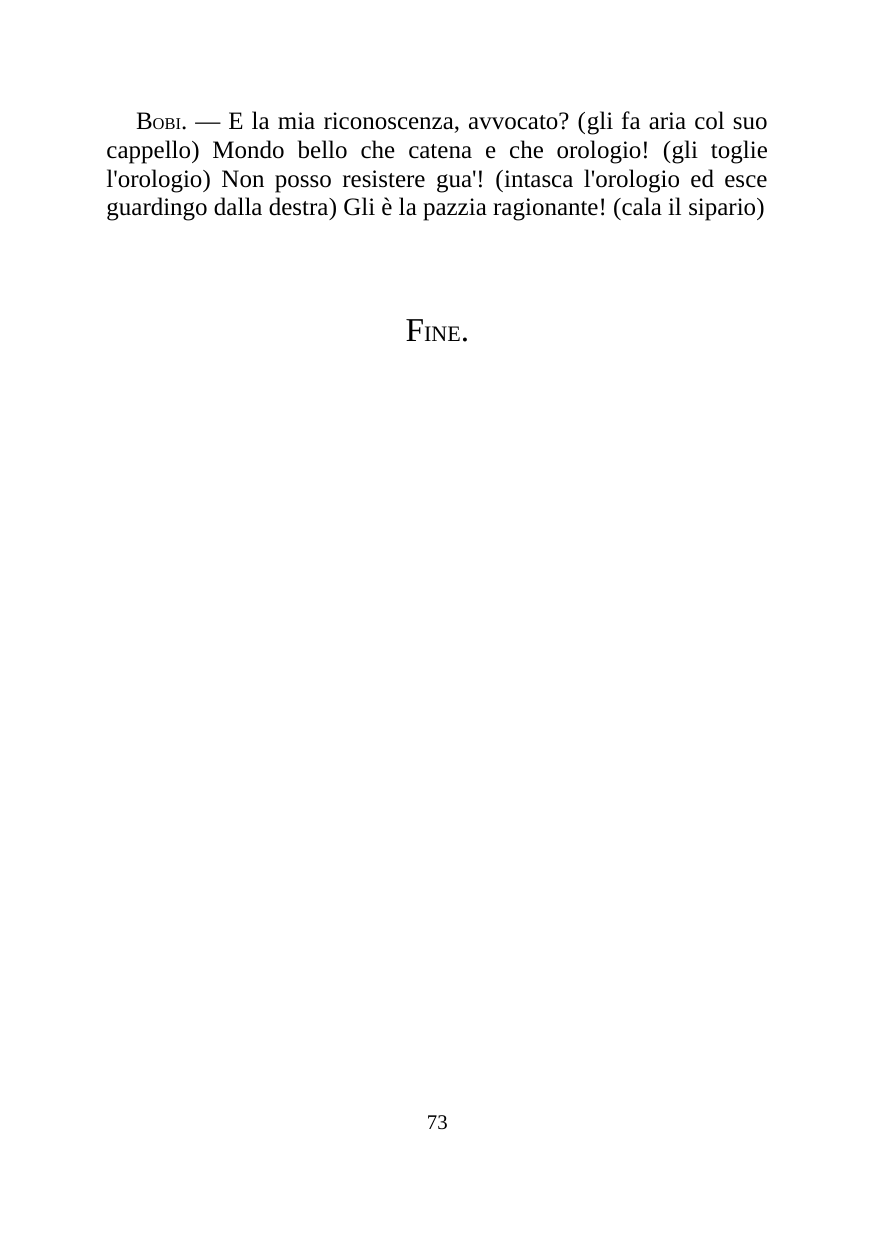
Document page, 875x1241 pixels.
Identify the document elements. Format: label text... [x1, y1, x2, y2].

text Fine. [106, 310, 768, 348]
text Bobi. ― E la mia riconoscenza, avvocato? (gli fa aria col suo cappello) Mondo bello che catena e che orologio! (gli toglie l'orologio) Non posso resistere gua'! (intasca l'orologio ed esce guardingo dalla destra) Gli è la pazzia ragionante! (cala il sipario) [106, 106, 768, 221]
